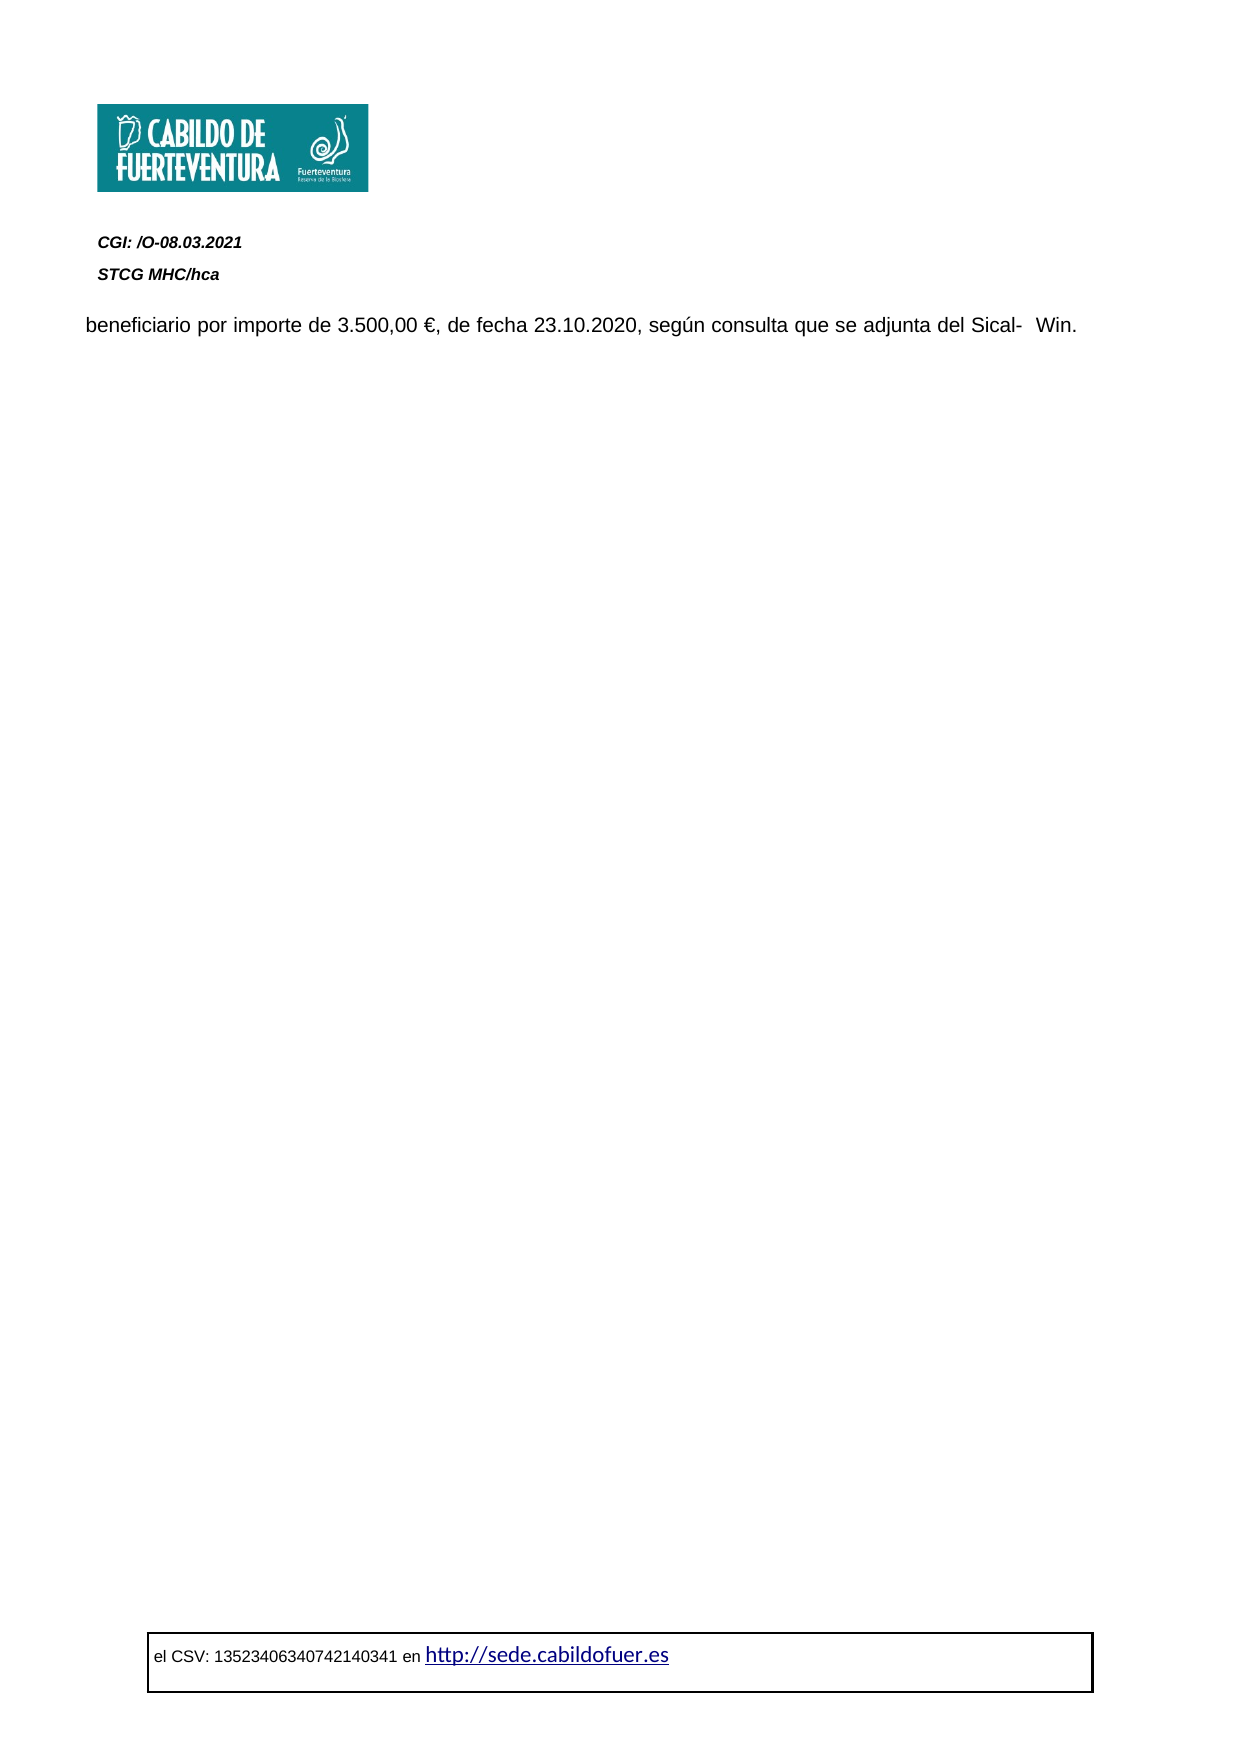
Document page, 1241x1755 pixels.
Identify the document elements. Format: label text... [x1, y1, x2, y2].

text beneficiario por importe de 3.500,00 €, de fecha 23.10.2020, según consulta que se adjunta del Sical- Win. [85, 313, 1093, 337]
